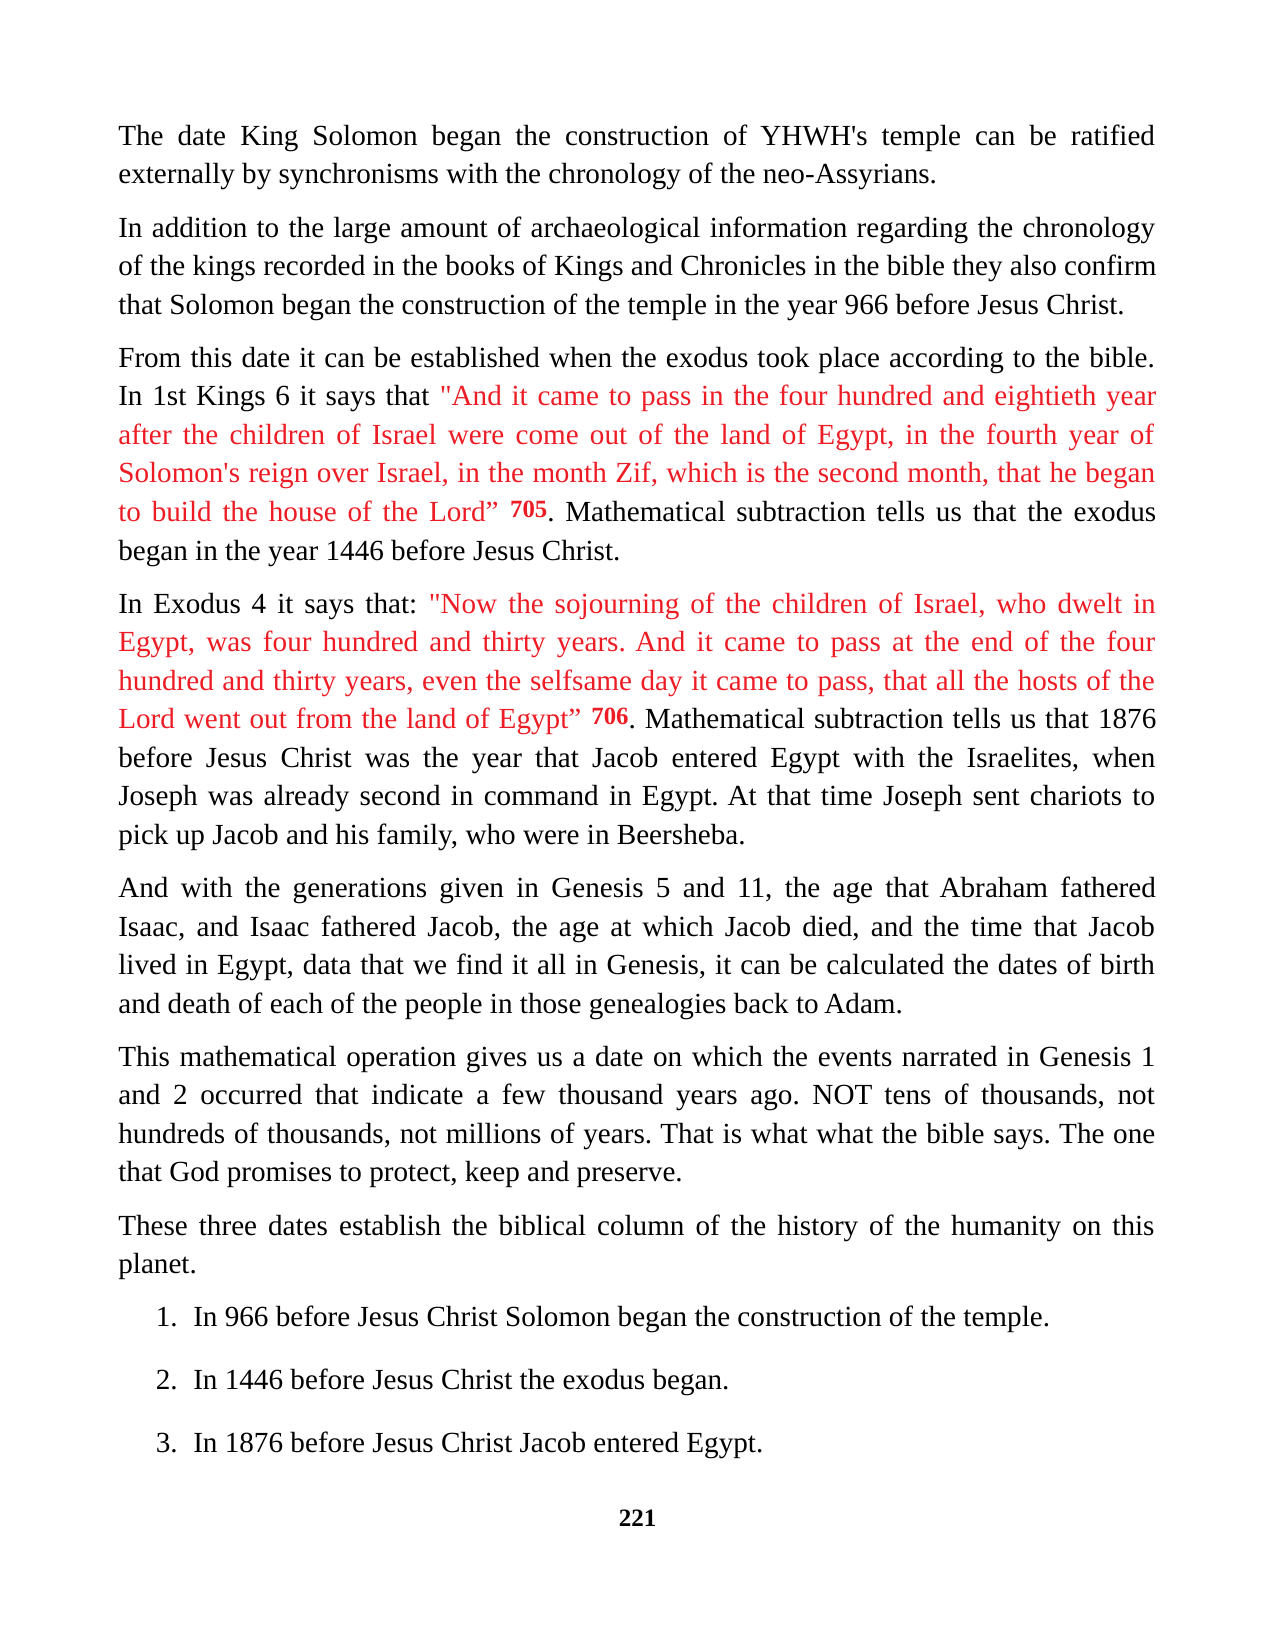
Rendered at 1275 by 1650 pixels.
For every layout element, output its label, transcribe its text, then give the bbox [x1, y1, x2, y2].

text In Exodus 4 it says that: "Now the sojourning of the children of Israel, who dwelt in Egypt, was four hundred and thirty years. And it came to pass at the end of the four hundred and thirty years, even the selfsame day it came to pass, that all the hosts of the Lord went out from the land of Egypt” . Mathematical subtraction tells us that 1876 before Jesus Christ was the year that Jacob entered Egypt with the Israelites, when Joseph was already second in command in Egypt. At that time Joseph sent chariots to pick up Jacob and his family, who were in Beersheba. [118, 586, 1157, 851]
text From this date it can be established when the exodus took place according to the bible. In 1st Kings 6 it says that "And it came to pass in the four hundred and eightieth year after the children of Israel were come out of the land of Egypt, in the fourth year of Solomon's reign over Israel, in the month Zif, which is the second month, that he began to build the house of the Lord” . Mathematical subtraction tells us that the exodus began in the year 1446 before Jesus Christ. [118, 340, 1157, 566]
text These three dates establish the biblical column of the history of the humanity on this planet. [118, 1208, 1157, 1280]
text The date King Solomon began the construction of YHWH's temple can be ratified externally by synchronisms with the chronology of the neo-Assyrians. [118, 118, 1157, 190]
list In 966 before Jesus Christ Solomon began the construction of the temple. [156, 1299, 1157, 1333]
text In addition to the large amount of archaeological information regarding the chronology of the kings recorded in the books of Kings and Chronicles in the bible they also confirm that Solomon began the construction of the temple in the year 966 before Jesus Christ. [118, 210, 1157, 320]
text And with the generations given in Genesis 5 and 11, the age that Abraham fathered Isaac, and Isaac fathered Jacob, the age at which Jacob died, and the time that Jacob lived in Egypt, data that we find it all in Genesis, it can be calculated the dates of birth and death of each of the people in those genealogies back to Adam. [118, 870, 1157, 1019]
text This mathematical operation gives us a date on which the events narrated in Genesis 1 and 2 occurred that indicate a few thousand years ago. NOT tens of thousands, not hundreds of thousands, not millions of years. That is what what the bible says. The one that God promises to protect, keep and preserve. [118, 1039, 1157, 1188]
list In 1876 before Jesus Christ Jacob entered Egypt. [156, 1425, 1157, 1459]
list In 1446 before Jesus Christ the exodus began. [156, 1362, 1157, 1396]
